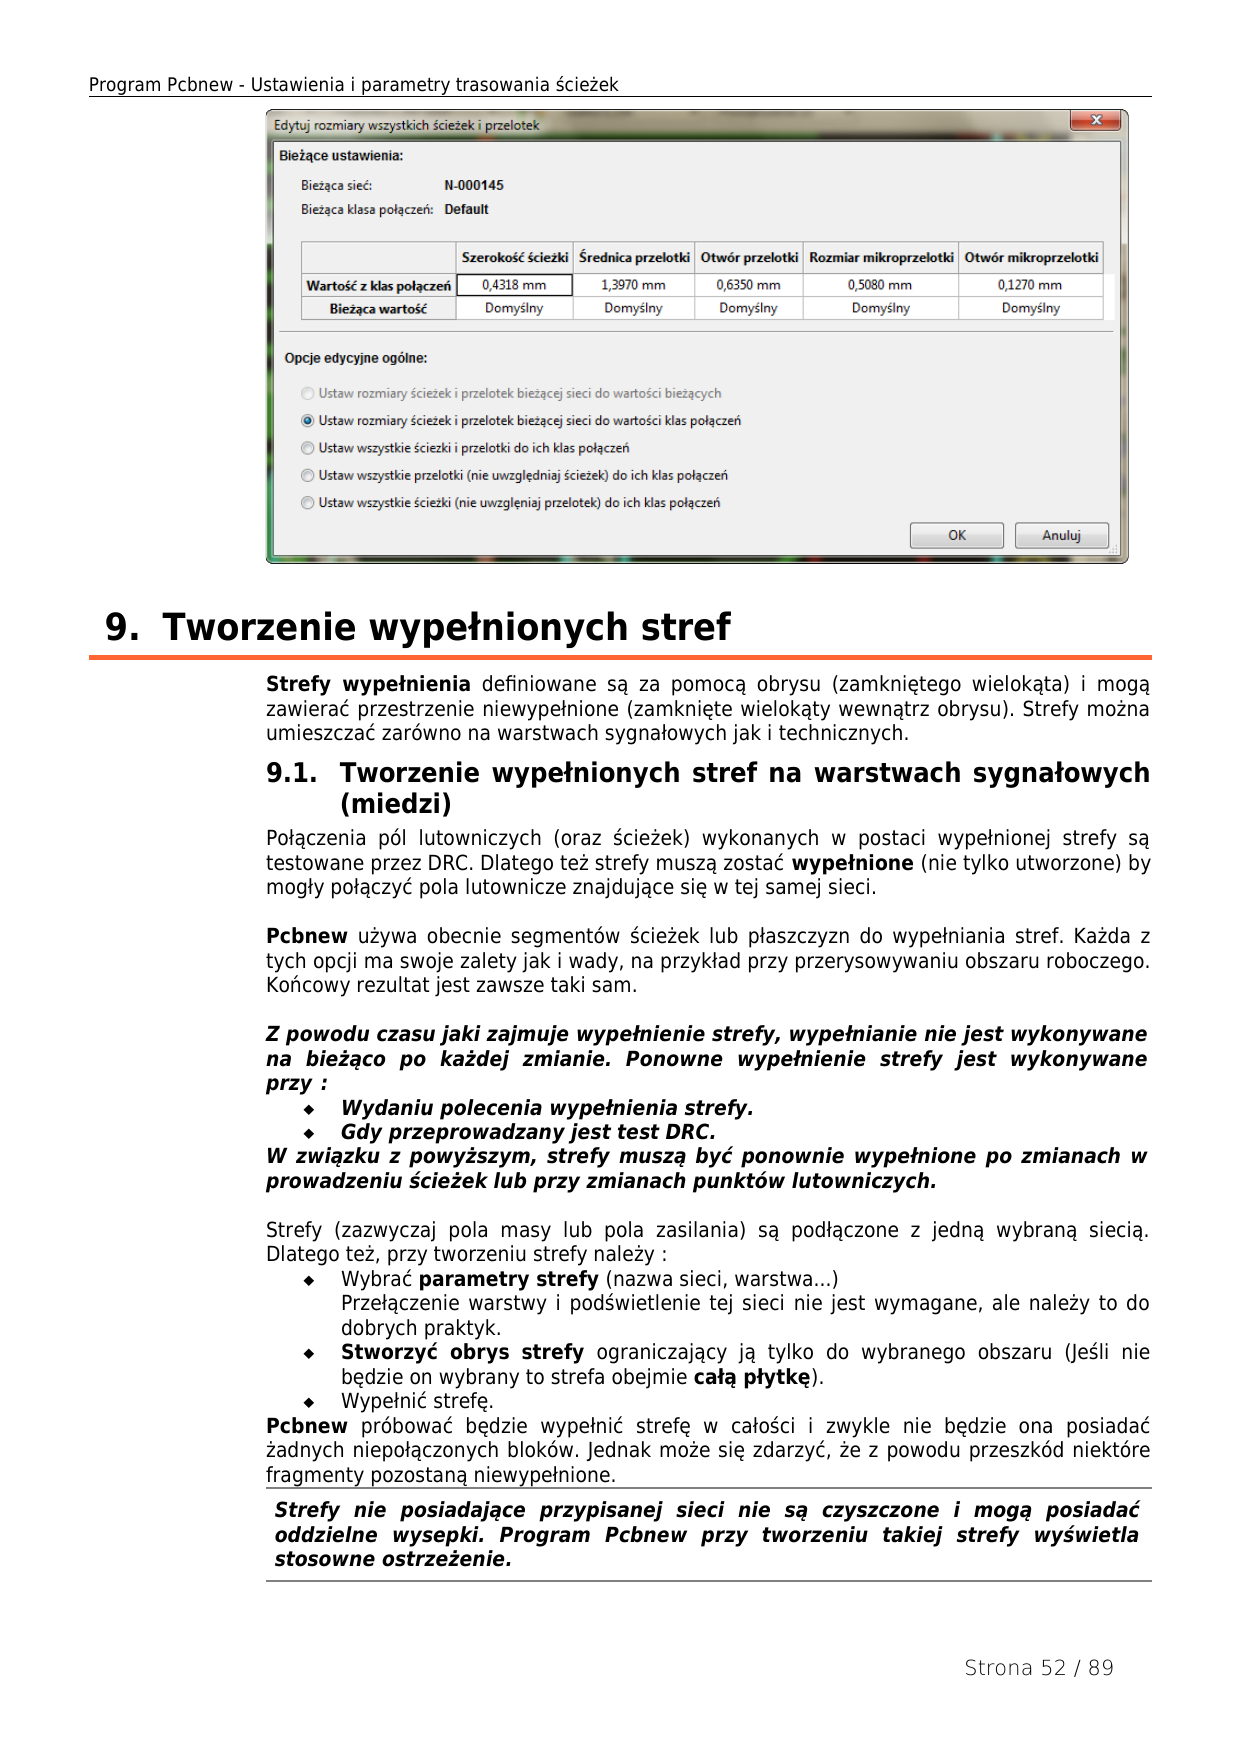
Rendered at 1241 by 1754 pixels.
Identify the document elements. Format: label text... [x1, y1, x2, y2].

text Strefy nie posiadające przypisanej sieci nie są czyszczone i mogą posiadać oddzielne wysepki. Program Pcbnew przy tworzeniu takiej strefy wyświetla stosowne ostrzeżenie. [266, 1489, 1152, 1580]
text Strefy wypełnienia definiowane są za pomocą obrysu (zamkniętego wielokąta) i mogą zawierać przestrzenie niewypełnione (zamknięte wielokąty wewnątrz obrysu). Strefy można umieszczać zarówno na warstwach sygnałowych jak i technicznych. [266, 672, 1152, 746]
text W związku z powyższym, strefy muszą być ponownie wypełnione po zmianach w prowadzeniu ścieżek lub przy zmianach punktów lutowniczych. [266, 1144, 1152, 1193]
list Wybrać parametry strefy (nazwa sieci, warstwa...) Przełączenie warstwy i podświetlenie tej sieci nie jest wymagane, ale należy to do dobrych praktyk. [303, 1267, 1152, 1340]
text Z powodu czasu jaki zajmuje wypełnienie strefy, wypełnianie nie jest wykonywane na bieżąco po każdej zmianie. Ponowne wypełnienie strefy jest wykonywane przy : [266, 1022, 1152, 1096]
text Połączenia pól lutowniczych (oraz ścieżek) wykonanych w postaci wypełnionej strefy są testowane przez DRC. Dlatego też strefy muszą zostać wypełnione (nie tylko utworzone) by mogły połączyć pola lutownicze znajdujące się w tej samej sieci. [266, 826, 1152, 900]
list Stworzyć obrys strefy ograniczający ją tylko do wybranego obszaru (Jeśli nie będzie on wybrany to strefa obejmie całą płytkę). [303, 1340, 1152, 1389]
list Gdy przeprowadzany jest test DRC. [303, 1120, 1152, 1144]
subtitle Tworzenie wypełnionych stref [88, 599, 1152, 660]
picture [265, 109, 1129, 564]
subtitle Tworzenie wypełnionych stref na warstwach sygnałowych (miedzi) [266, 757, 1152, 820]
list Wypełnić strefę. [303, 1389, 1152, 1414]
text Strefy (zazwyczaj pola masy lub pola zasilania) są podłączone z jedną wybraną siecią. Dlatego też, przy tworzeniu strefy należy : [266, 1218, 1152, 1267]
list Wydaniu polecenia wypełnienia strefy. [303, 1096, 1152, 1120]
text Pcbnew używa obecnie segmentów ścieżek lub płaszczyzn do wypełniania stref. Każda z tych opcji ma swoje zalety jak i wady, na przykład przy przerysowywaniu obszaru roboczego. Końcowy rezultat jest zawsze taki sam. [266, 924, 1152, 998]
text Pcbnew próbować będzie wypełnić strefę w całości i zwykle nie będzie ona posiadać żadnych niepołączonych bloków. Jednak może się zdarzyć, że z powodu przeszkód niektóre fragmenty pozostaną niewypełnione. [266, 1414, 1152, 1487]
